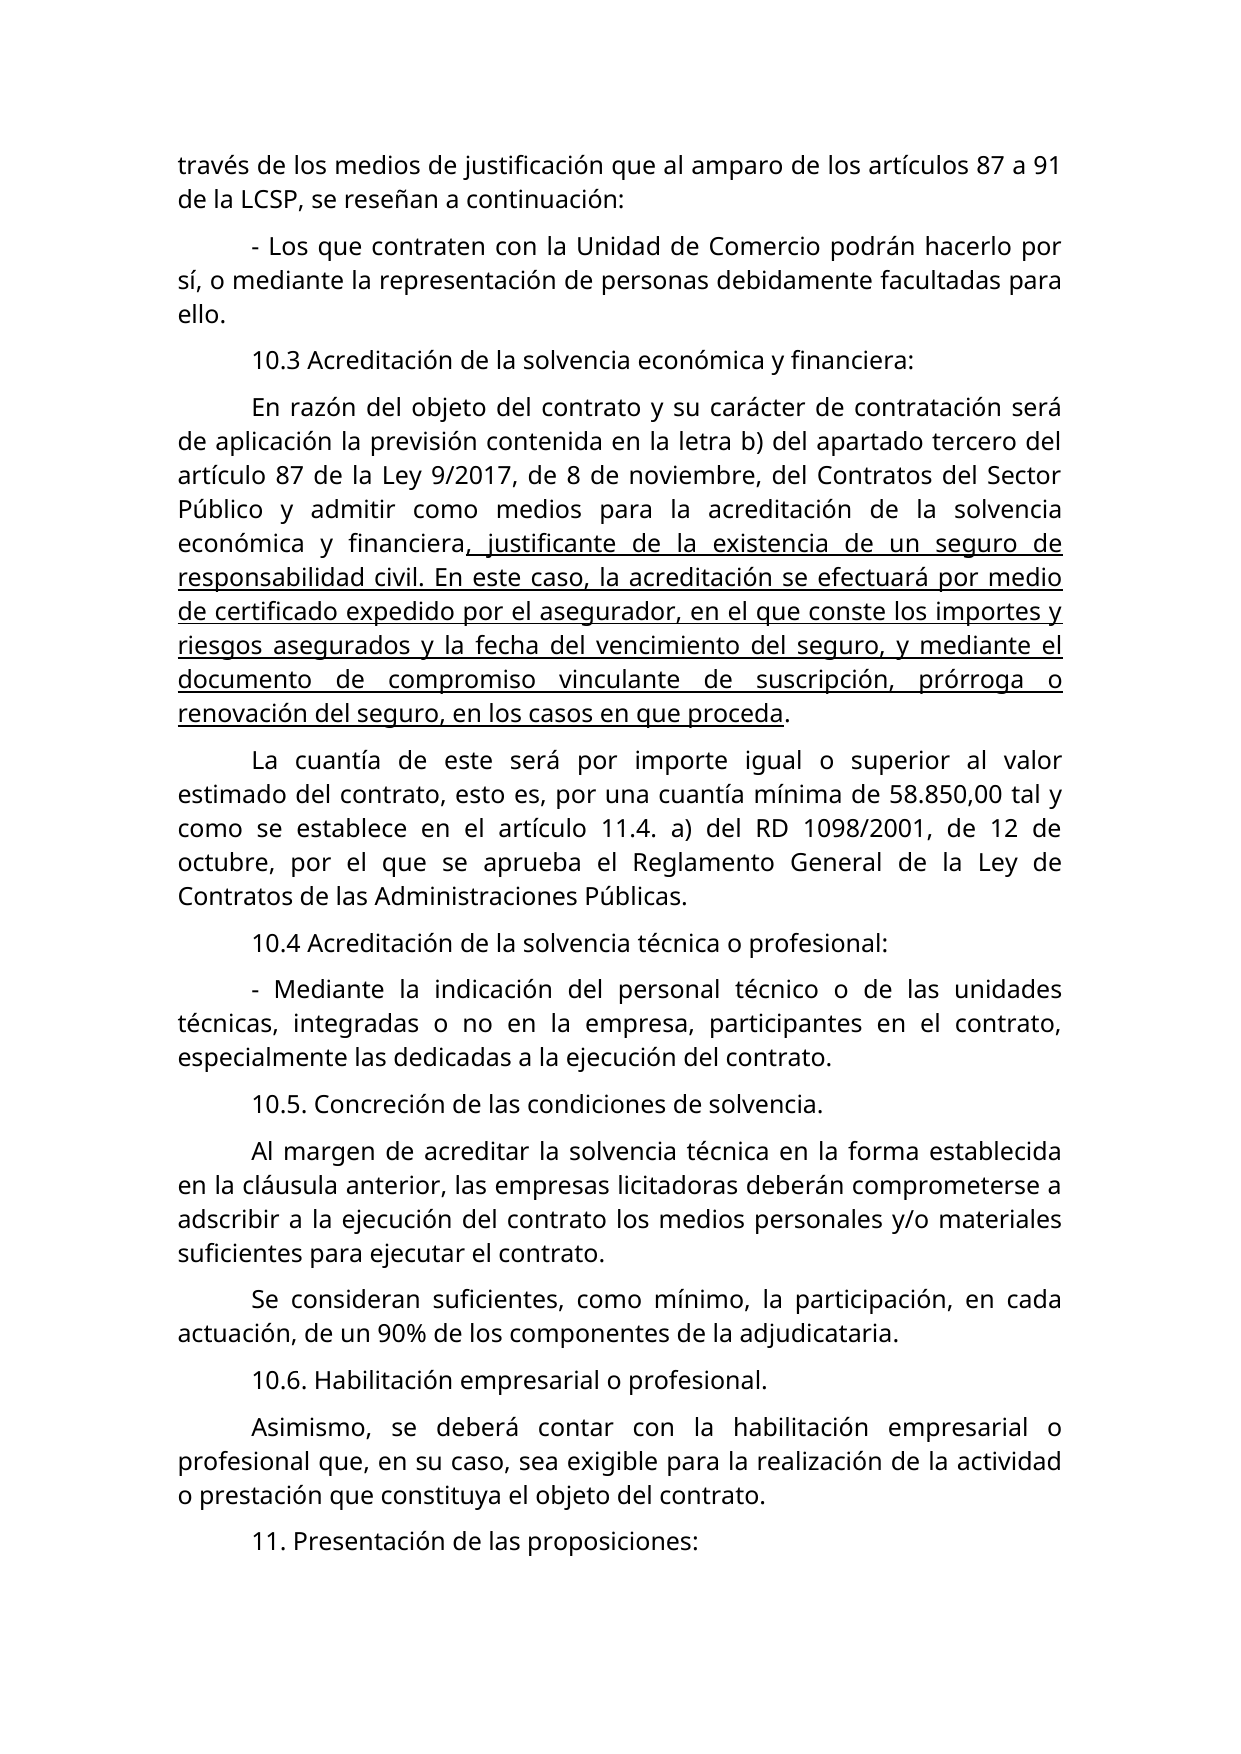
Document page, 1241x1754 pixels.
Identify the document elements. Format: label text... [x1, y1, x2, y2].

text riesgos asegurados y la fecha del vencimiento del seguro, y mediante el [177, 624, 1063, 657]
text Se consideran suficientes, como mínimo, la participación, en cada actuación, de un 90% de los componentes de la adjudicataria. [177, 1282, 1063, 1350]
text - Mediante la indicación del personal técnico o de las unidades técnicas, integradas o no en la empresa, participantes en el contrato, especialmente las dedicadas a la ejecución del contrato. [177, 972, 1063, 1074]
text Asimismo, se deberá contar con la habilitación empresarial o profesional que, en su caso, sea exigible para la realización de la actividad o prestación que constituya el objeto del contrato. [177, 1409, 1063, 1511]
text Al margen de acreditar la solvencia técnica en la forma establecida en la cláusula anterior, las empresas licitadoras deberán comprometerse a adscribir a la ejecución del contrato los medios personales y/o materiales suficientes para ejecutar el contrato. [177, 1133, 1063, 1269]
text documento de compromiso vinculante de suscripción, prórroga o [177, 658, 1063, 691]
text 10.4 Acreditación de la solvencia técnica o profesional: [177, 925, 1063, 959]
text La cuantía de este será por importe igual o superior al valor estimado del contrato, esto es, por una cuantía mínima de 58.850,00 tal y como se establece en el artículo 11.4. a) del RD 1098/2001, de 12 de octubre, por el que se aprueba el Reglamento General de la Ley de Contratos de las Administraciones Públicas. [177, 743, 1063, 913]
text 10.3 Acreditación de la solvencia económica y financiera: [177, 343, 1063, 377]
text 10.5. Concreción de las condiciones de solvencia. [177, 1087, 1063, 1121]
text 11. Presentación de las proposiciones: [177, 1524, 1063, 1558]
text renovación del seguro, en los casos en que proceda. [177, 692, 1063, 730]
text - Los que contraten con la Unidad de Comercio podrán hacerlo por sí, o mediante la representación de personas debidamente facultadas para ello. [177, 228, 1063, 330]
text través de los medios de justificación que al amparo de los artículos 87 a 91 de la LCSP, se reseñan a continuación: [177, 148, 1063, 216]
text 10.6. Habilitación empresarial o profesional. [177, 1363, 1063, 1397]
text de certificado expedido por el asegurador, en el que conste los importes y [177, 590, 1063, 623]
text En razón del objeto del contrato y su carácter de contratación será de aplicación la previsión contenida en la letra b) del apartado tercero del artículo 87 de la Ley 9/2017, de 8 de noviembre, del Contratos del Sector Público y admitir como medios para la acreditación de la solvencia económica y financiera, justificante de la existencia de un seguro de responsabilidad civil. En este caso, la acreditación se efectuará por medio [177, 389, 1063, 589]
